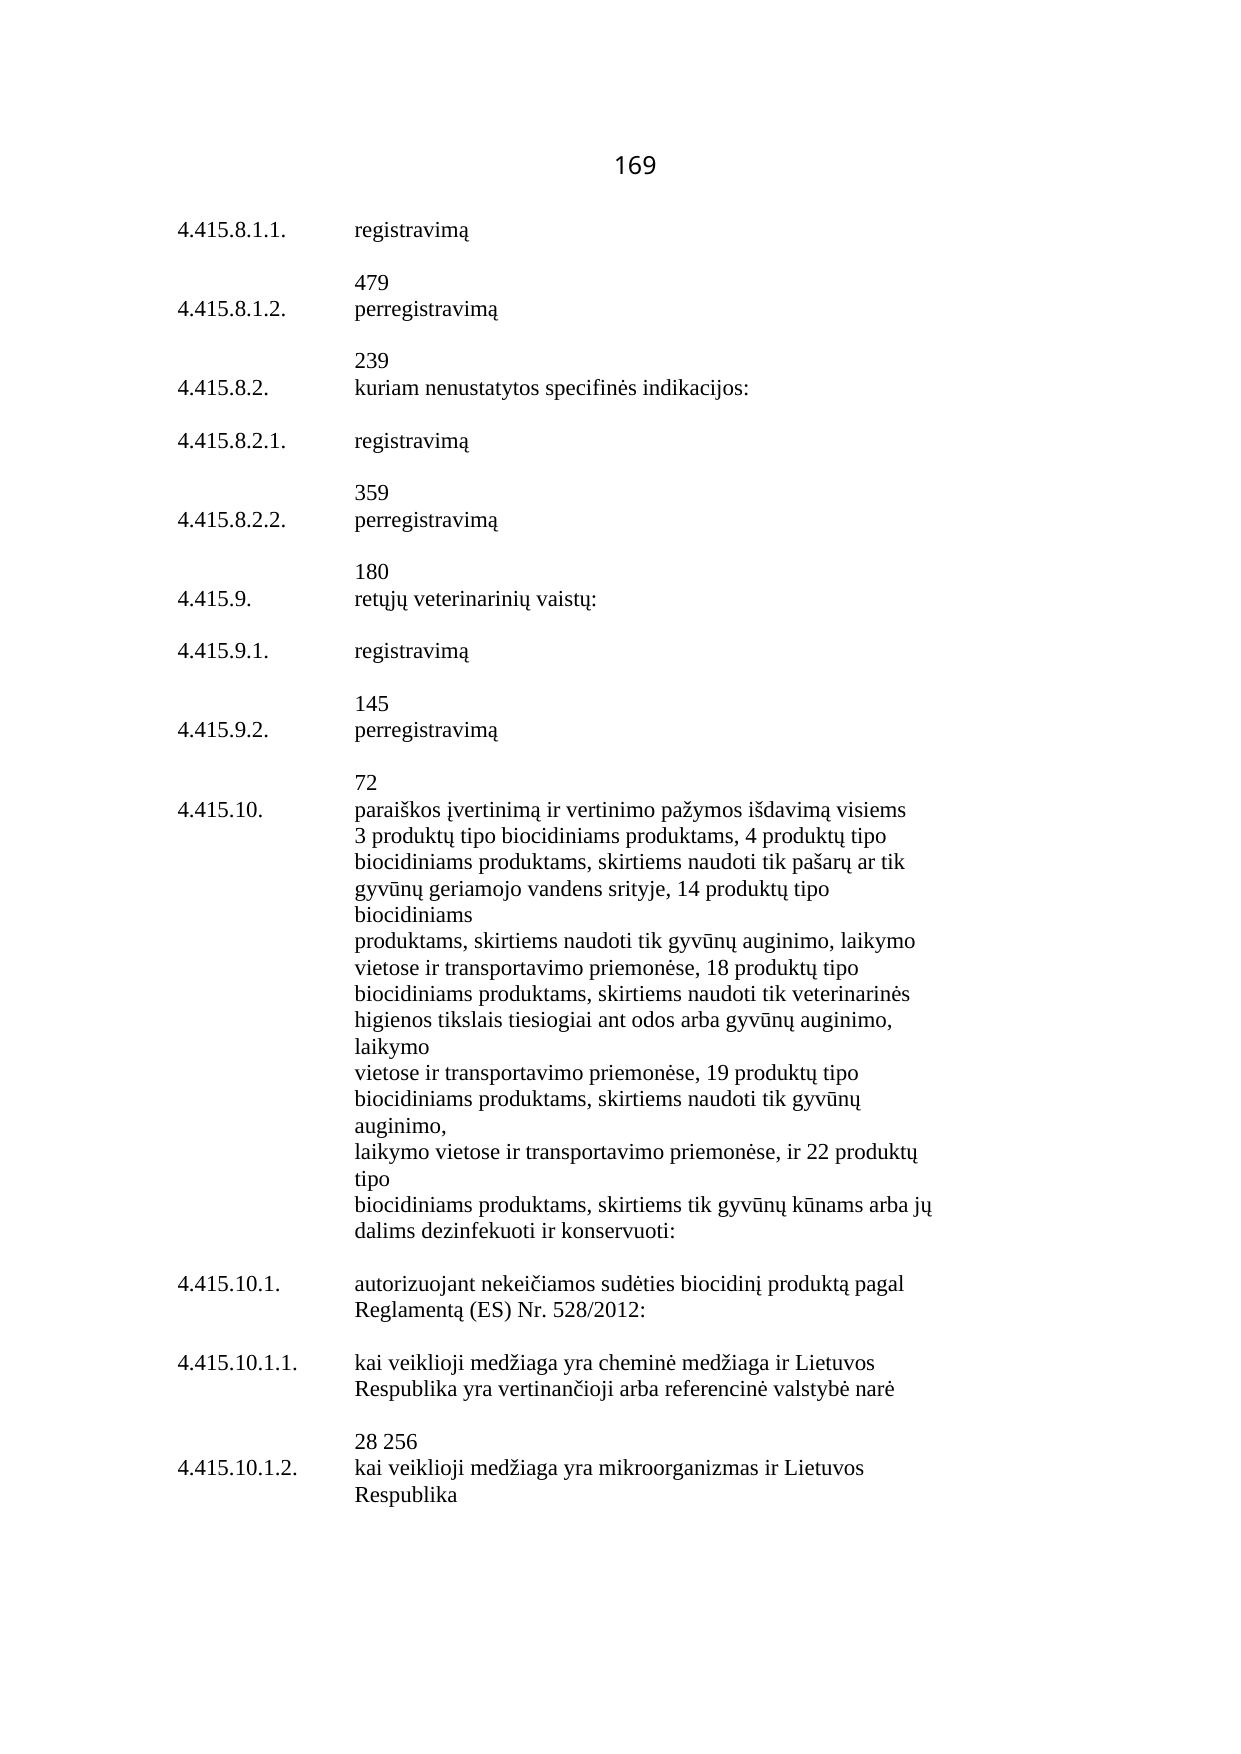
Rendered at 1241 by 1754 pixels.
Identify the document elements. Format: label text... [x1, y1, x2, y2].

text dalims dezinfekuoti ir konservuoti: [354, 1217, 945, 1270]
text laikymo vietose ir transportavimo priemonėse, ir 22 produktų tipo [354, 1138, 945, 1191]
text 4.415.8.1.2. perregistravimą 239 [177, 295, 945, 374]
text produktams, skirtiems naudoti tik gyvūnų auginimo, laikymo [354, 927, 945, 954]
text biocidiniams produktams, skirtiems naudoti tik gyvūnų auginimo, [354, 1086, 945, 1138]
text 4.415.9. retųjų veterinarinių vaistų: [177, 585, 945, 637]
text vietose ir transportavimo priemonėse, 19 produktų tipo [354, 1059, 945, 1086]
text higienos tikslais tiesiogiai ant odos arba gyvūnų auginimo, laikymo [354, 1006, 945, 1059]
text biocidiniams produktams, skirtiems tik gyvūnų kūnams arba jų [354, 1191, 945, 1217]
text Respublika yra vertinančioji arba referencinė valstybė narė 28 256 [354, 1375, 945, 1454]
text 4.415.10.1.2. kai veiklioji medžiaga yra mikroorganizmas ir Lietuvos Respublika [177, 1454, 945, 1507]
text 3 produktų tipo biocidiniams produktams, 4 produktų tipo [354, 822, 945, 848]
text biocidiniams produktams, skirtiems naudoti tik veterinarinės [354, 980, 945, 1006]
text 4.415.8.2. kuriam nenustatytos specifinės indikacijos: [177, 374, 945, 427]
text 4.415.10.1.1. kai veiklioji medžiaga yra cheminė medžiaga ir Lietuvos [177, 1349, 945, 1375]
text 4.415.10.1. autorizuojant nekeičiamos sudėties biocidinį produktą pagal [177, 1270, 945, 1296]
text Reglamentą (ES) Nr. 528/2012: [354, 1296, 945, 1349]
text 4.415.8.1.1. registravimą 479 [177, 216, 945, 295]
text gyvūnų geriamojo vandens srityje, 14 produktų tipo biocidiniams [354, 875, 945, 927]
text vietose ir transportavimo priemonėse, 18 produktų tipo [354, 954, 945, 980]
text 4.415.10. paraiškos įvertinimą ir vertinimo pažymos išdavimą visiems [177, 796, 945, 822]
text 4.415.9.2. perregistravimą 72 [177, 717, 945, 796]
text 4.415.8.2.1. registravimą 359 [177, 427, 945, 506]
text 4.415.9.1. registravimą 145 [177, 637, 945, 717]
text biocidiniams produktams, skirtiems naudoti tik pašarų ar tik [354, 848, 945, 875]
text 4.415.8.2.2. perregistravimą 180 [177, 506, 945, 585]
